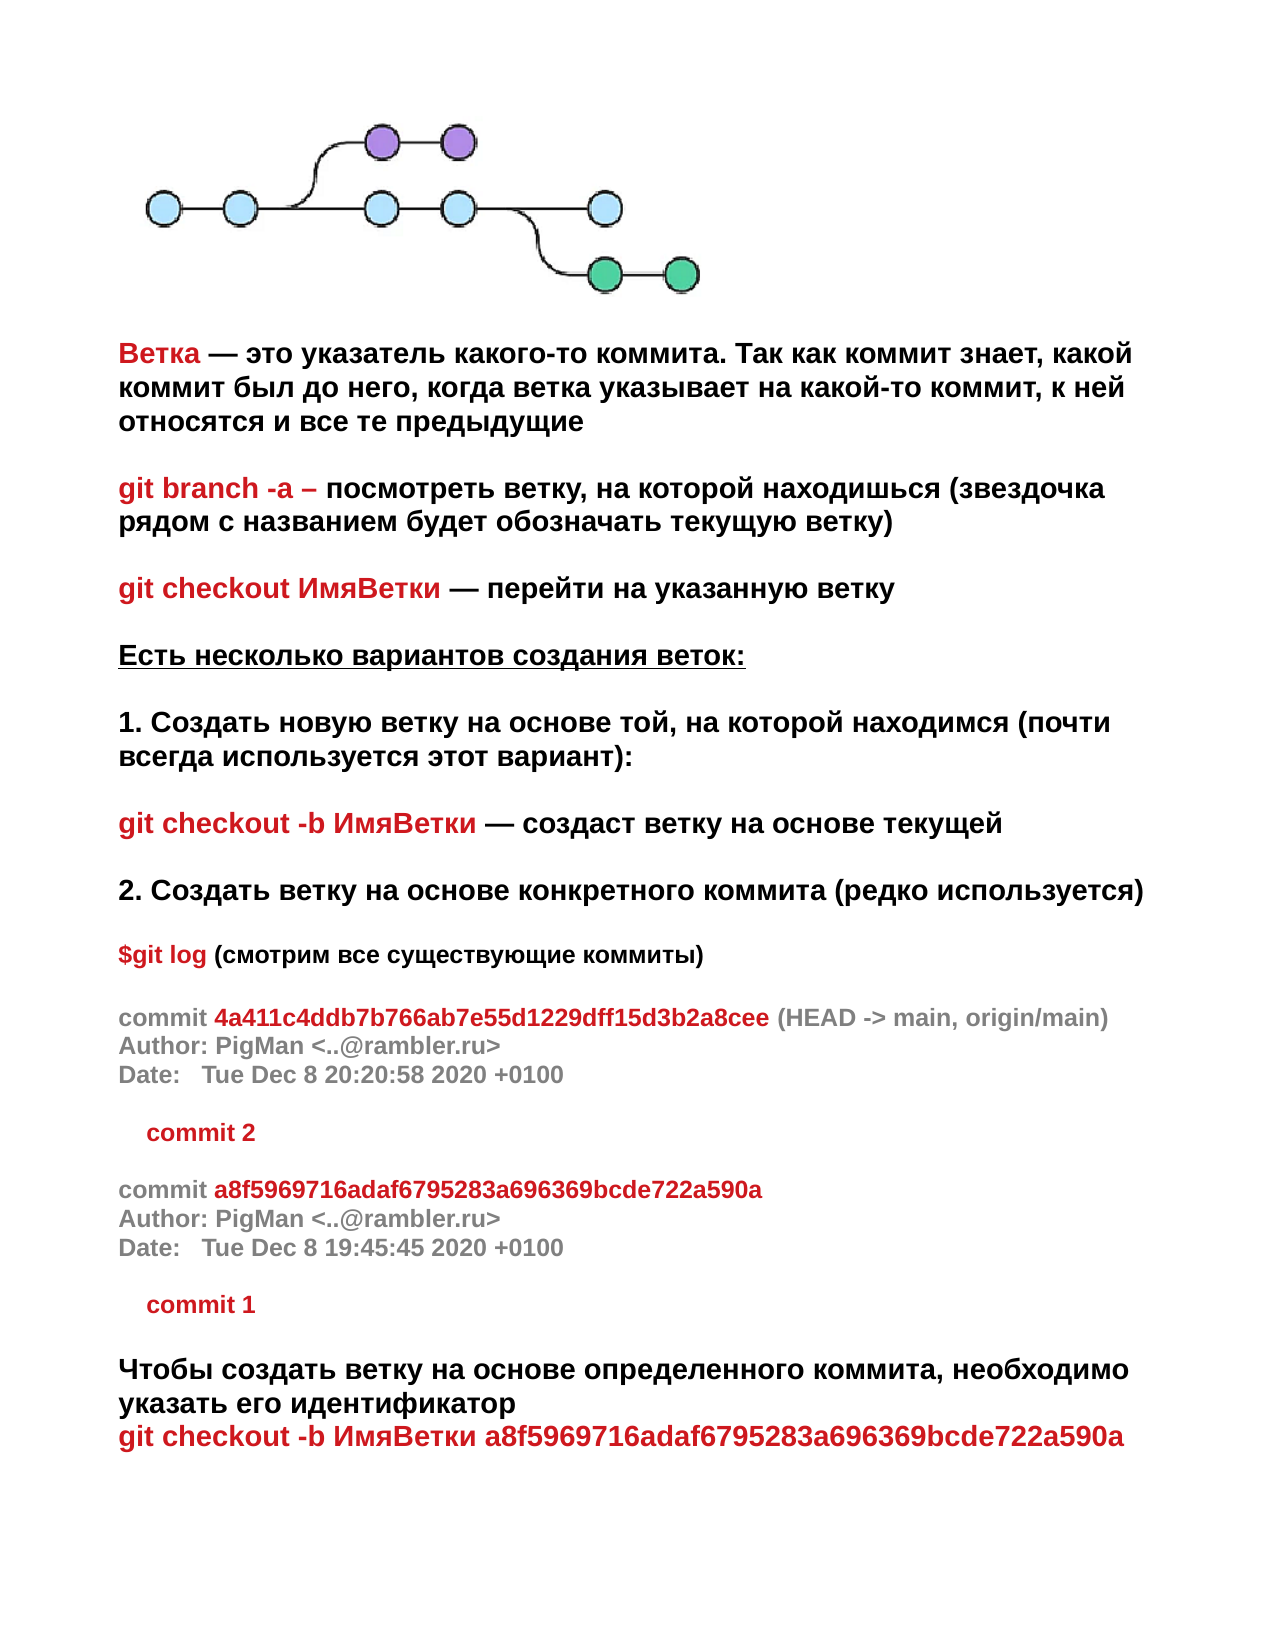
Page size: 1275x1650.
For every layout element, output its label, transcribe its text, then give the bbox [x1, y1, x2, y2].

text $git log (смотрим все существующие коммиты) [118, 940, 1157, 969]
text Ветка — это указатель какого-то коммита. Так как коммит знает, какой коммит был до него, когда ветка указывает на какой-то коммит, к ней относятся и все те предыдущие [118, 337, 1157, 437]
text Date: Tue Dec 8 19:45:45 2020 +0100 [118, 1233, 1157, 1261]
text Date: Tue Dec 8 20:20:58 2020 +0100 [118, 1060, 1157, 1089]
text commit 2 [118, 1118, 1157, 1146]
text commit 4a411c4ddb7b766ab7e55d1229dff15d3b2a8cee (HEAD -> main, origin/main) [118, 1003, 1157, 1031]
text 2. Создать ветку на основе конкретного коммита (редко используется) [118, 873, 1157, 907]
text Author: PigMan <..@rambler.ru> [118, 1204, 1157, 1233]
text Есть несколько вариантов создания веток: [118, 638, 1157, 672]
text git checkout -b ИмяВетки a8f5969716adaf6795283a696369bcde722a590a [118, 1419, 1157, 1453]
text git checkout ИмяВетки — перейти на указанную ветку [118, 571, 1157, 605]
text commit a8f5969716adaf6795283a696369bcde722a590a [118, 1175, 1157, 1204]
text git checkout -b ИмяВетки — создаст ветку на основе текущей [118, 806, 1157, 840]
picture [121, 116, 735, 303]
text Author: PigMan <..@rambler.ru> [118, 1031, 1157, 1060]
text Чтобы создать ветку на основе определенного коммита, необходимо указать его идентификатор [118, 1352, 1157, 1419]
text commit 1 [118, 1290, 1157, 1319]
text 1. Создать новую ветку на основе той, на которой находимся (почти всегда используется этот вариант): [118, 706, 1157, 773]
text git branch -a – посмотреть ветку, на которой находишься (звездочка рядом с названием будет обозначать текущую ветку) [118, 471, 1157, 538]
